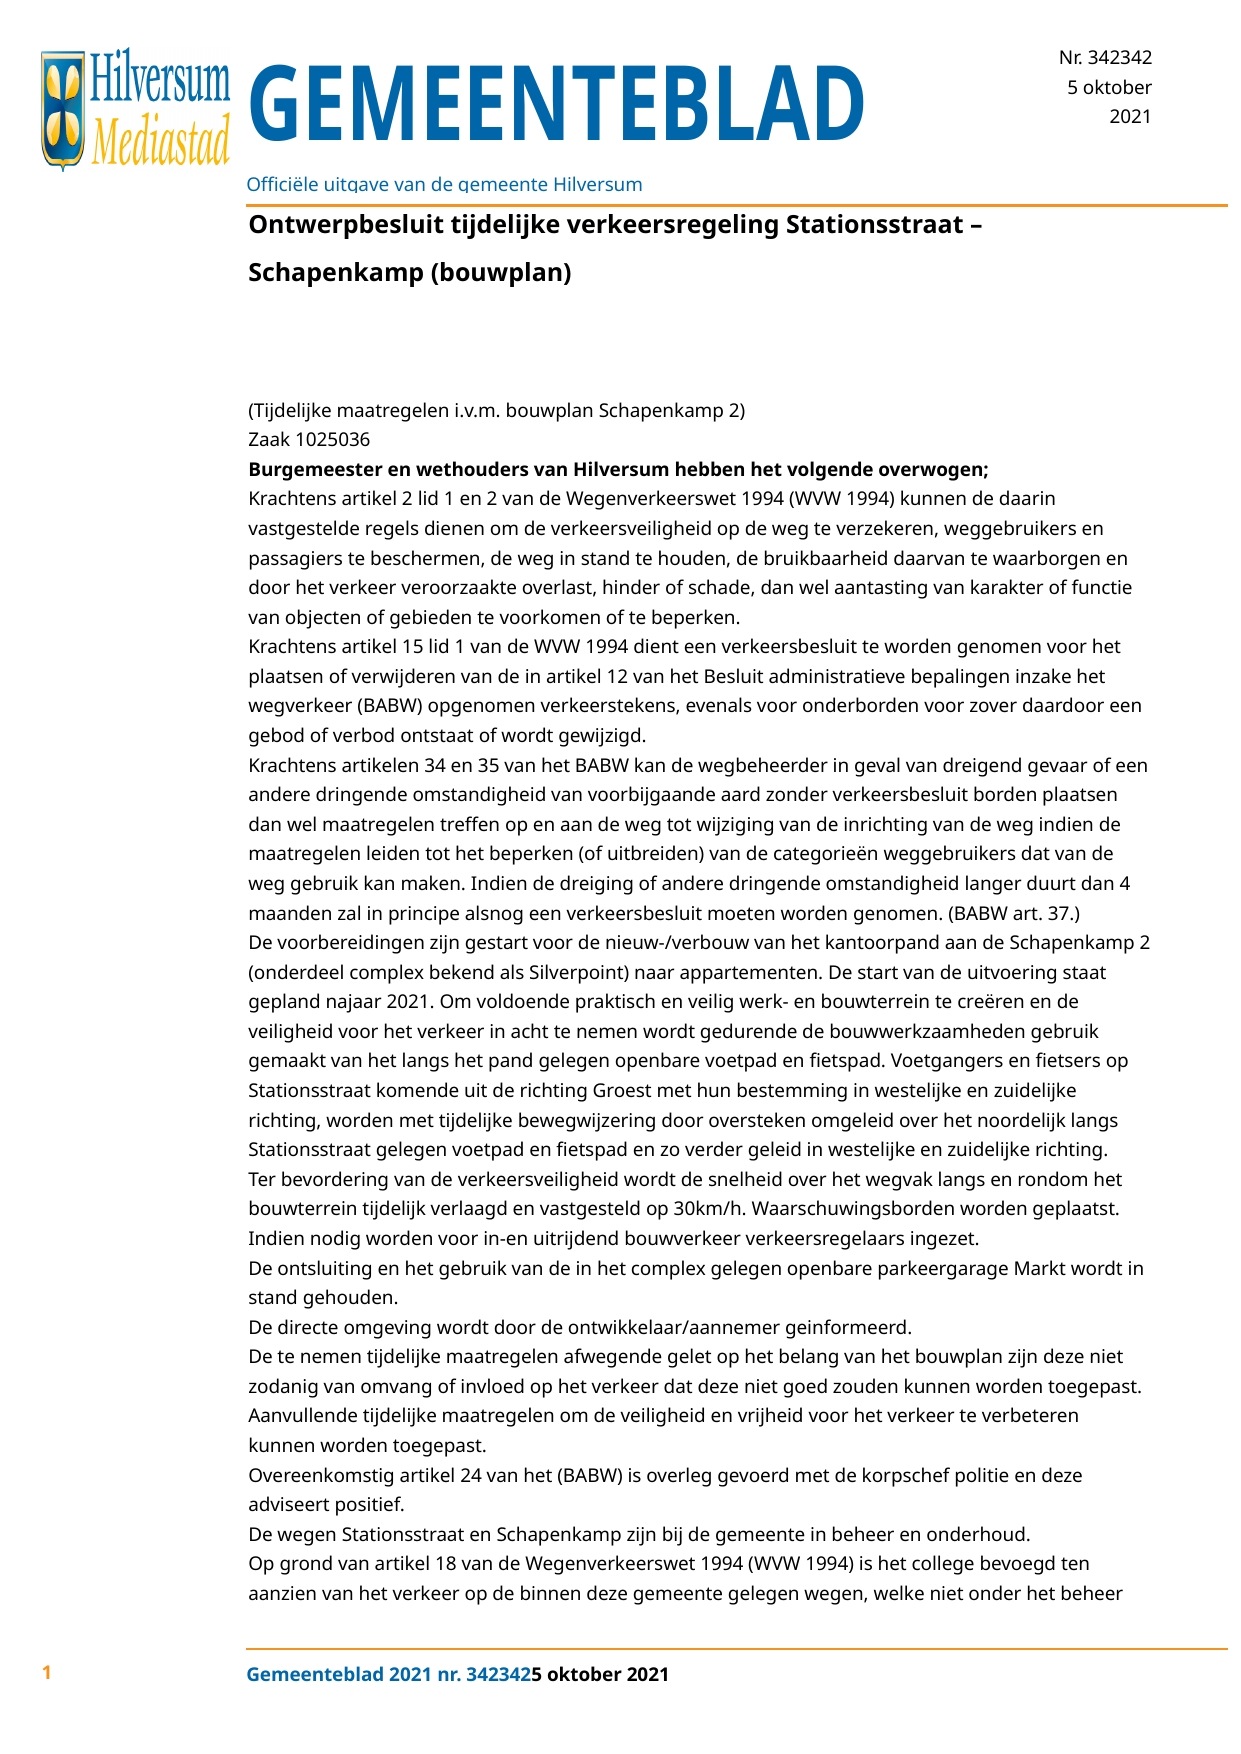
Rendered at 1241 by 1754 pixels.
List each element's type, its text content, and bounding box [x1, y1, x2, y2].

text (Tijdelijke maatregelen i.v.m. bouwplan Schapenkamp 2) [248, 397, 1152, 422]
text Burgemeester en wethouders van Hilversum hebben het volgende overwogen; [248, 456, 1152, 482]
text Krachtens artikelen 34 en 35 van het BABW kan de wegbeheerder in geval van dreigend gevaar of een andere dringende omstandigheid van voorbijgaande aard zonder verkeersbesluit borden plaatsen dan wel maatregelen treffen op en aan de weg tot wijziging van de inrichting van de weg indien de maatregelen leiden tot het beperken (of uitbreiden) van de categorieën weggebruikers dat van de weg gebruik kan maken. Indien de dreiging of andere dringende omstandigheid langer duurt dan 4 maanden zal in principe alsnog een verkeersbesluit moeten worden genomen. (BABW art. 37.) [248, 752, 1152, 925]
text Krachtens artikel 15 lid 1 van de WVW 1994 dient een verkeersbesluit te worden genomen voor het plaatsen of verwijderen van de in artikel 12 van het Besluit administratieve bepalingen inzake het wegverkeer (BABW) opgenomen verkeerstekens, evenals voor onderborden voor zover daardoor een gebod of verbod ontstaat of wordt gewijzigd. [248, 633, 1152, 748]
text Aanvullende tijdelijke maatregelen om de veiligheid en vrijheid voor het verkeer te verbeteren kunnen worden toegepast. [248, 1403, 1152, 1458]
text Ter bevordering van de verkeersveiligheid wordt de snelheid over het wegvak langs en rondom het bouwterrein tijdelijk verlaagd en vastgesteld op 30km/h. Waarschuwingsborden worden geplaatst. [248, 1166, 1152, 1221]
picture [41, 47, 231, 172]
text Zaak 1025036 [248, 426, 1152, 452]
text De voorbereidingen zijn gestart voor de nieuw-/verbouw van het kantoorpand aan de Schapenkamp 2 (onderdeel complex bekend als Silverpoint) naar appartementen. De start van de uitvoering staat gepland najaar 2021. Om voldoende praktisch en veilig werk- en bouwterrein te creëren en de veiligheid voor het verkeer in acht te nemen wordt gedurende de bouwwerkzaamheden gebruik gemaakt van het langs het pand gelegen openbare voetpad en fietspad. Voetgangers en fietsers op Stationsstraat komende uit de richting Groest met hun bestemming in westelijke en zuidelijke richting, worden met tijdelijke bewegwijzering door oversteken omgeleid over het noordelijk langs Stationsstraat gelegen voetpad en fietspad en zo verder geleid in westelijke en zuidelijke richting. [248, 929, 1152, 1162]
text Krachtens artikel 2 lid 1 en 2 van de Wegenverkeerswet 1994 (WVW 1994) kunnen de daarin vastgestelde regels dienen om de verkeersveiligheid op de weg te verzekeren, weggebruikers en passagiers te beschermen, de weg in stand te houden, de bruikbaarheid daarvan te waarborgen en door het verkeer veroorzaakte overlast, hinder of schade, dan wel aantasting van karakter of functie van objecten of gebieden te voorkomen of te beperken. [248, 486, 1152, 629]
text Overeenkomstig artikel 24 van het (BABW) is overleg gevoerd met de korpschef politie en deze adviseert positief. [248, 1462, 1152, 1517]
text De wegen Stationsstraat en Schapenkamp zijn bij de gemeente in beheer en onderhoud. [248, 1521, 1152, 1547]
text Op grond van artikel 18 van de Wegenverkeerswet 1994 (WVW 1994) is het college bevoegd ten aanzien van het verkeer op de binnen deze gemeente gelegen wegen, welke niet onder het beheer [248, 1551, 1152, 1606]
text De directe omgeving wordt door de ontwikkelaar/aannemer geinformeerd. [248, 1314, 1152, 1339]
text De te nemen tijdelijke maatregelen afwegende gelet op het belang van het bouwplan zijn deze niet zodanig van omvang of invloed op het verkeer dat deze niet goed zouden kunnen worden toegepast. [248, 1343, 1152, 1399]
text De ontsluiting en het gebruik van de in het complex gelegen openbare parkeergarage Markt wordt in stand gehouden. [248, 1255, 1152, 1310]
text Ontwerpbesluit tijdelijke verkeersregeling Stationsstraat – Schapenkamp (bouwplan) [248, 207, 1152, 288]
text Indien nodig worden voor in-en uitrijdend bouwverkeer verkeersregelaars ingezet. [248, 1225, 1152, 1251]
